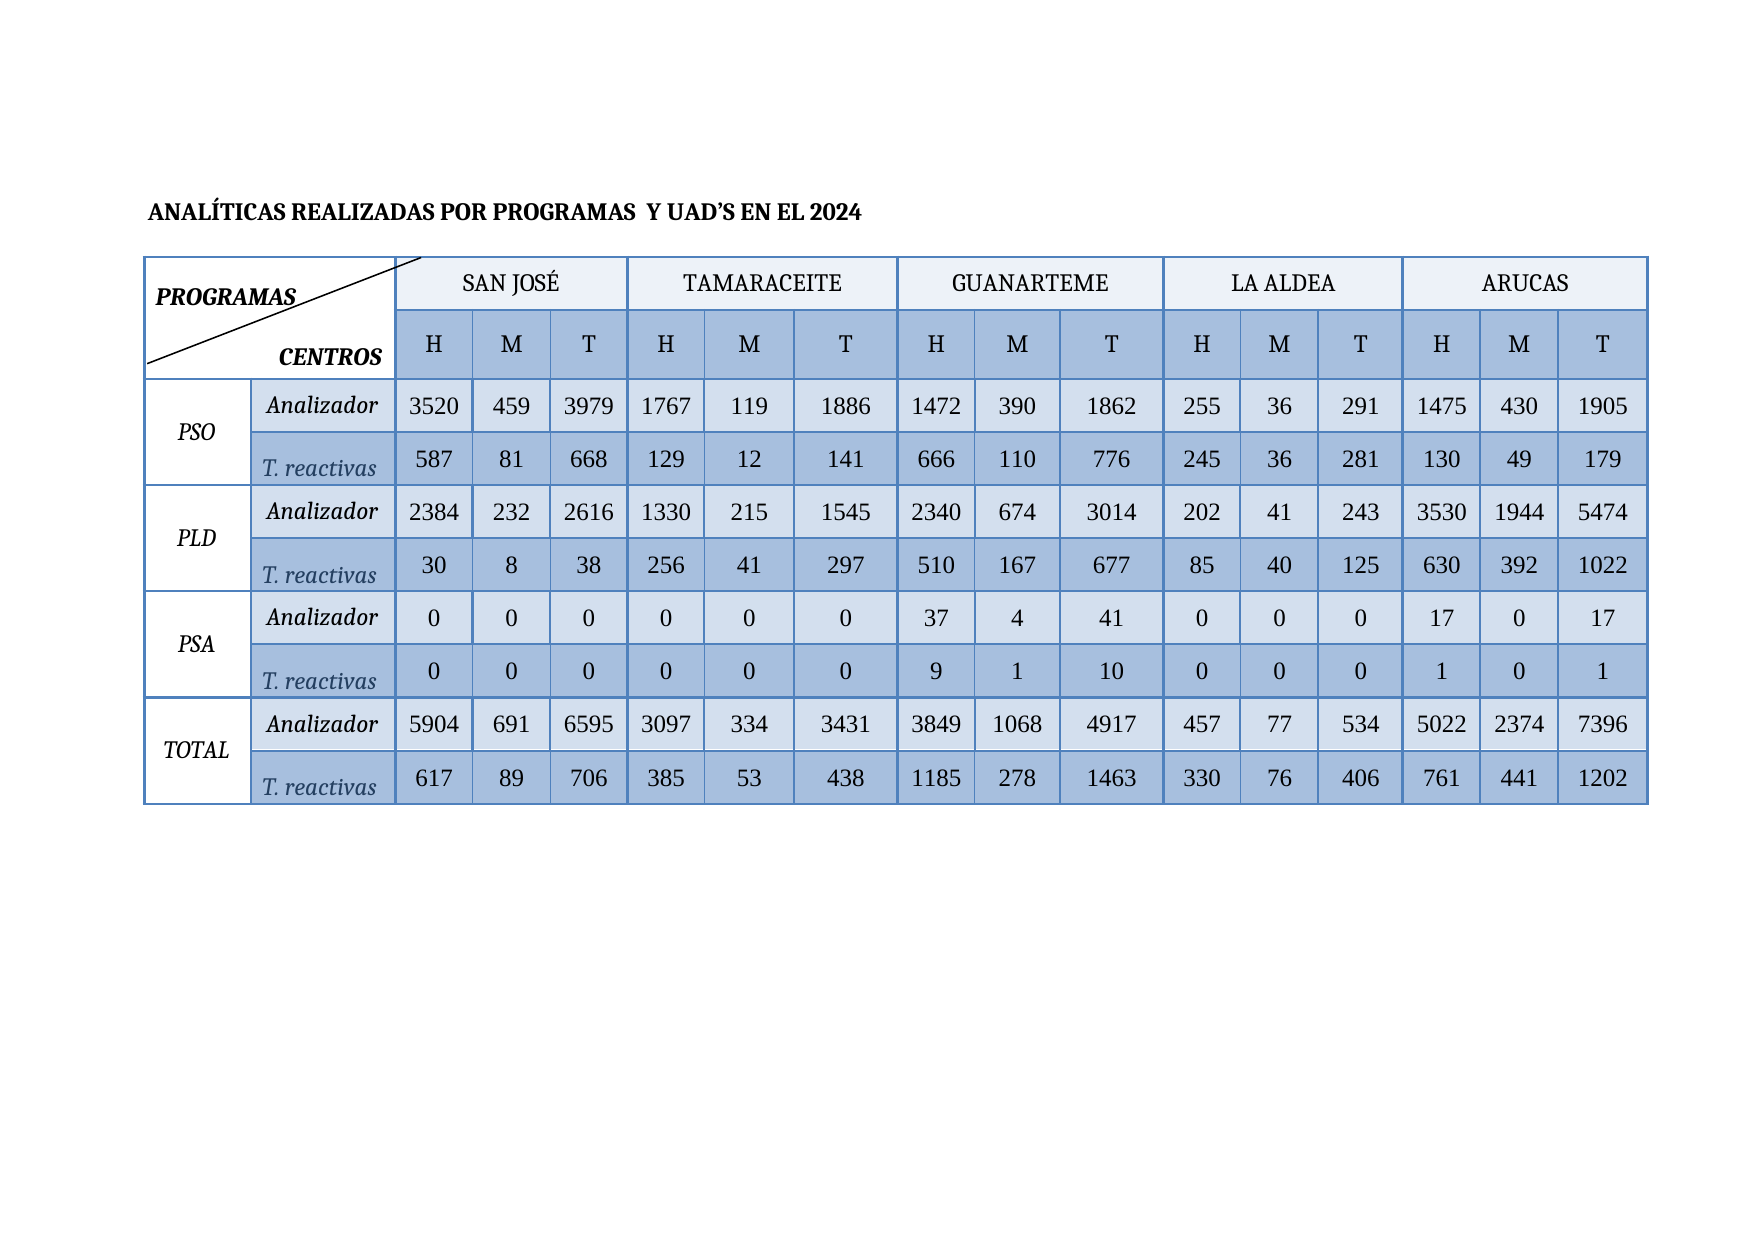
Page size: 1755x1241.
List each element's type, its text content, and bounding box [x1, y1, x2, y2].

table_cell 0 [1165, 592, 1239, 643]
table_cell 3849 [899, 699, 974, 749]
table_cell H [629, 311, 704, 378]
table_cell 36 [1241, 380, 1317, 431]
table_cell H [1165, 311, 1240, 378]
table_cell 256 [629, 539, 704, 590]
table_cell 674 [976, 486, 1059, 537]
table_cell 706 [551, 752, 626, 803]
table_cell 691 [474, 699, 549, 749]
table_cell 8 [473, 539, 550, 590]
table_cell H [397, 311, 472, 378]
table_cell 385 [629, 752, 704, 803]
table_cell 3979 [551, 380, 626, 431]
table_cell PSA [146, 592, 250, 696]
table_cell 81 [473, 433, 550, 484]
table_cell 1886 [795, 380, 896, 431]
table_cell 1767 [629, 380, 703, 431]
table_cell Analizador [252, 486, 394, 537]
table_cell 441 [1481, 752, 1557, 803]
table_cell 9 [899, 645, 974, 696]
table_cell 245 [1165, 433, 1240, 484]
table_cell 2374 [1481, 699, 1557, 749]
table_cell 776 [1061, 433, 1162, 484]
table_cell 215 [705, 486, 793, 537]
table_cell 17 [1404, 592, 1479, 643]
table_cell 255 [1165, 380, 1239, 431]
table_cell 291 [1319, 380, 1401, 431]
table_cell 5022 [1404, 699, 1479, 749]
table_cell 3097 [629, 699, 703, 749]
table_cell 0 [473, 645, 550, 696]
table_cell 0 [397, 592, 471, 643]
table_cell 630 [1404, 539, 1479, 590]
table_cell 125 [1319, 539, 1401, 590]
table_cell 1545 [795, 486, 896, 537]
table_cell 36 [1241, 433, 1317, 484]
table_cell 76 [1241, 752, 1317, 803]
table_cell 6595 [551, 699, 626, 749]
table_cell 2616 [551, 486, 626, 537]
table_cell 17 [1559, 592, 1646, 643]
table_cell 1 [1404, 645, 1479, 696]
table_cell 438 [795, 752, 896, 803]
table_cell 1022 [1559, 539, 1646, 590]
table_cell T. reactivas [252, 433, 394, 484]
table_cell 457 [1165, 699, 1239, 749]
table_cell 40 [1241, 539, 1317, 590]
table_header SAN JOSÉ [397, 258, 626, 309]
table_cell 4917 [1061, 699, 1162, 749]
table_cell T. reactivas [252, 645, 394, 696]
table_cell 7396 [1559, 699, 1646, 749]
table_cell 761 [1404, 752, 1479, 803]
table_cell 5474 [1559, 486, 1646, 537]
table_cell M [1481, 311, 1557, 378]
table_cell 130 [1404, 433, 1479, 484]
table_cell 85 [1165, 539, 1240, 590]
table_cell 0 [795, 592, 896, 643]
table_cell T. reactivas [252, 539, 394, 590]
table_cell 4 [976, 592, 1059, 643]
table_cell 1463 [1061, 752, 1162, 803]
table_cell H [1404, 311, 1479, 378]
table_cell 666 [899, 433, 974, 484]
table_cell 0 [795, 645, 896, 696]
table_cell 1905 [1559, 380, 1646, 431]
table_cell 278 [975, 752, 1059, 803]
table_cell 0 [397, 645, 472, 696]
table_cell 587 [397, 433, 472, 484]
table_cell 5904 [397, 699, 471, 749]
table_cell 129 [629, 433, 704, 484]
table_cell 668 [551, 433, 626, 484]
table_cell 281 [1319, 433, 1401, 484]
table_cell PLD [146, 486, 250, 590]
table_cell 30 [397, 539, 472, 590]
table_cell 49 [1481, 433, 1557, 484]
table_cell 0 [551, 592, 626, 643]
table_cell 330 [1165, 752, 1240, 803]
table_cell 0 [551, 645, 626, 696]
table_cell M [705, 311, 793, 378]
table_cell 1944 [1481, 486, 1557, 537]
table_cell 677 [1061, 539, 1162, 590]
table_cell M [473, 311, 550, 378]
table_cell Analizador [252, 592, 394, 643]
subtitle ANALÍTICAS REALIZADAS POR PROGRAMAS Y UAD’S EN EL 2024 [148, 198, 1606, 227]
table_cell 2384 [397, 486, 471, 537]
table_cell 0 [705, 592, 793, 643]
table_header GUANARTEME [899, 258, 1162, 309]
table_cell 53 [705, 752, 793, 803]
table_cell 1068 [976, 699, 1059, 749]
table_cell T [1559, 311, 1646, 378]
table_header PROGRAMAS CENTROS [146, 270, 394, 378]
table_cell 3431 [795, 699, 896, 749]
table_cell TOTAL [146, 699, 250, 803]
table_cell 1330 [629, 486, 703, 537]
table_cell 12 [705, 433, 793, 484]
table_cell 38 [551, 539, 626, 590]
table_cell 392 [1481, 539, 1557, 590]
table_cell 41 [705, 539, 793, 590]
table_cell 0 [1241, 592, 1317, 643]
table_cell 232 [474, 486, 549, 537]
table_cell 0 [474, 592, 549, 643]
table_cell 141 [795, 433, 896, 484]
table_cell T [1319, 311, 1401, 378]
table_cell 0 [1241, 645, 1317, 696]
table_cell 0 [629, 645, 704, 696]
table_header TAMARACEITE [629, 258, 896, 309]
table_cell 0 [1481, 592, 1557, 643]
table_cell 1 [975, 645, 1059, 696]
table_header ARUCAS [1404, 258, 1646, 309]
table_cell M [975, 311, 1059, 378]
table_cell Analizador [252, 380, 394, 431]
table_cell PSO [146, 380, 250, 484]
table_cell 510 [899, 539, 974, 590]
table_header LA ALDEA [1165, 258, 1401, 309]
table_cell T [795, 311, 896, 378]
table_cell 297 [795, 539, 896, 590]
table_cell 430 [1481, 380, 1557, 431]
table_cell 110 [975, 433, 1059, 484]
table_cell 3530 [1404, 486, 1479, 537]
table_cell 0 [705, 645, 793, 696]
table_cell 406 [1319, 752, 1401, 803]
table_cell 1 [1559, 645, 1646, 696]
table_cell 89 [473, 752, 550, 803]
table_cell 41 [1061, 592, 1162, 643]
table_cell 617 [397, 752, 472, 803]
table_cell 243 [1319, 486, 1401, 537]
table_cell 37 [899, 592, 974, 643]
table_header PROGRAMAS CENTROS [146, 258, 394, 362]
table_cell 334 [705, 699, 793, 749]
table_cell 167 [975, 539, 1059, 590]
table_cell 1475 [1404, 380, 1479, 431]
table_cell 0 [1481, 645, 1557, 696]
table_cell T [551, 311, 626, 378]
table_cell M [1241, 311, 1317, 378]
table_cell Analizador [252, 699, 394, 749]
table_cell H [899, 311, 974, 378]
table_cell 10 [1061, 645, 1162, 696]
table_cell 534 [1319, 699, 1401, 749]
table_cell 0 [629, 592, 703, 643]
table_cell 41 [1241, 486, 1317, 537]
table_cell 459 [474, 380, 549, 431]
table_cell 3520 [397, 380, 471, 431]
table_cell 1202 [1559, 752, 1646, 803]
table_cell 119 [705, 380, 793, 431]
table_cell 390 [976, 380, 1059, 431]
table_cell 202 [1165, 486, 1239, 537]
table_cell 0 [1165, 645, 1240, 696]
table_cell 179 [1559, 433, 1646, 484]
table_cell 3014 [1061, 486, 1162, 537]
table_cell 77 [1241, 699, 1317, 749]
table_cell 1472 [899, 380, 974, 431]
table_cell 1185 [899, 752, 974, 803]
table_cell 0 [1319, 592, 1401, 643]
table_cell T [1061, 311, 1162, 378]
table_cell T. reactivas [252, 752, 394, 803]
table_cell 1862 [1061, 380, 1162, 431]
table_cell 0 [1319, 645, 1401, 696]
table_cell 2340 [899, 486, 974, 537]
